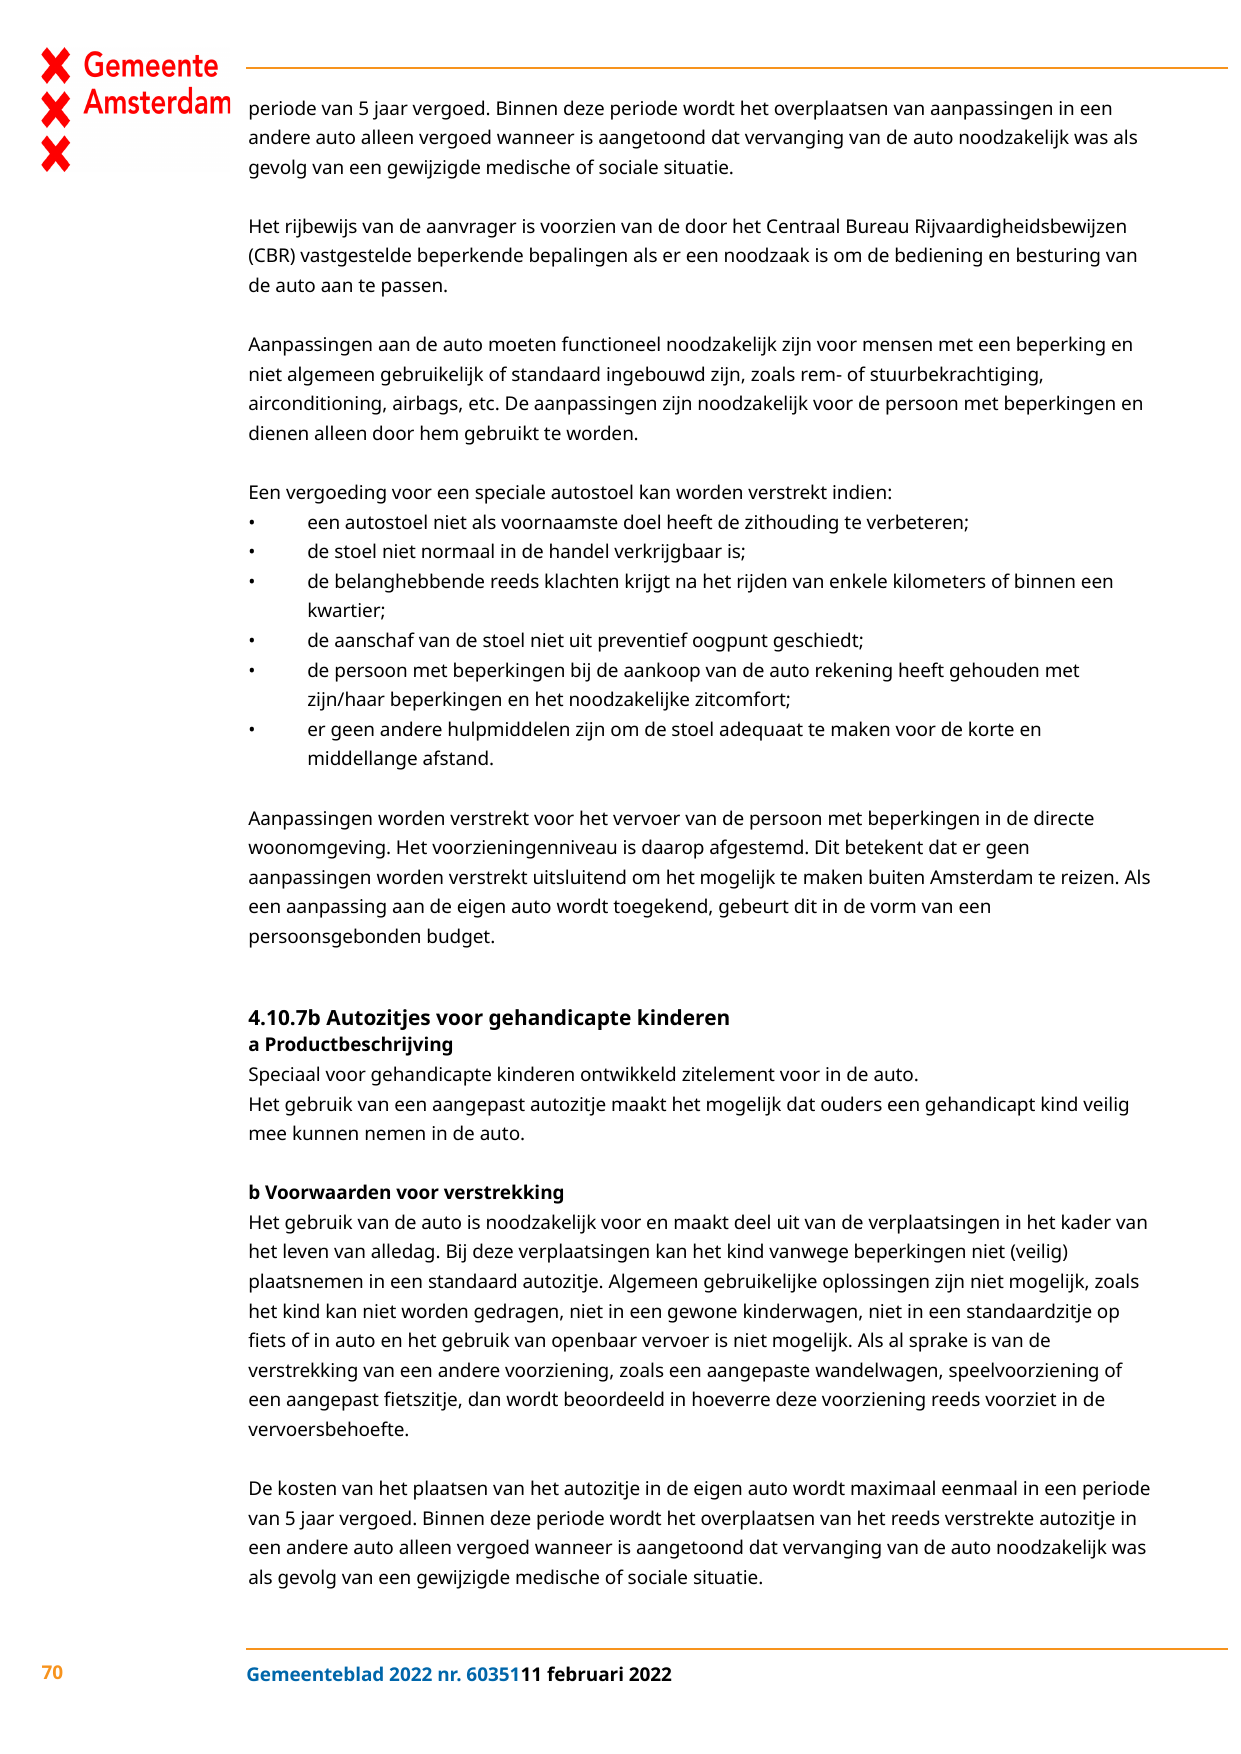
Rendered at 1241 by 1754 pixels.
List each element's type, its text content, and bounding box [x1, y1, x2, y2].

list de aanschaf van de stoel niet uit preventief oogpunt geschiedt; [248, 627, 1152, 653]
text periode van 5 jaar vergoed. Binnen deze periode wordt het overplaatsen van aanpassingen in een andere auto alleen vergoed wanneer is aangetoond dat vervanging van de auto noodzakelijk was als gevolg van een gewijzigde medische of sociale situatie. [248, 95, 1152, 180]
text De kosten van het plaatsen van het autozitje in de eigen auto wordt maximaal eenmaal in een periode van 5 jaar vergoed. Binnen deze periode wordt het overplaatsen van het reeds verstrekte autozitje in een andere auto alleen vergoed wanneer is aangetoond dat vervanging van de auto noodzakelijk was als gevolg van een gewijzigde medische of sociale situatie. [248, 1475, 1152, 1590]
list een autostoel niet als voornaamste doel heeft de zithouding te verbeteren; [248, 509, 1152, 535]
text 4.10.7b Autozitjes voor gehandicapte kinderen [248, 1003, 1152, 1032]
text Het rijbewijs van de aanvrager is voorzien van de door het Centraal Bureau Rijvaardigheidsbewijzen (CBR) vastgestelde beperkende bepalingen als er een noodzaak is om de bediening en besturing van de auto aan te passen. [248, 213, 1152, 298]
list er geen andere hulpmiddelen zijn om de stoel adequaat te maken voor de korte en middellange afstand. [248, 716, 1152, 771]
text Aanpassingen aan de auto moeten functioneel noodzakelijk zijn voor mensen met een beperking en niet algemeen gebruikelijk of standaard ingebouwd zijn, zoals rem- of stuurbekrachtiging, airconditioning, airbags, etc. De aanpassingen zijn noodzakelijk voor de persoon met beperkingen en dienen alleen door hem gebruikt te worden. [248, 331, 1152, 446]
list de belanghebbende reeds klachten krijgt na het rijden van enkele kilometers of binnen een kwartier; [248, 568, 1152, 623]
list de persoon met beperkingen bij de aankoop van de auto rekening heeft gehouden met zijn/haar beperkingen en het noodzakelijke zitcomfort; [248, 657, 1152, 712]
text Aanpassingen worden verstrekt voor het vervoer van de persoon met beperkingen in de directe woonomgeving. Het voorzieningenniveau is daarop afgestemd. Dit betekent dat er geen aanpassingen worden verstrekt uitsluitend om het mogelijk te maken buiten Amsterdam te reizen. Als een aanpassing aan de eigen auto wordt toegekend, gebeurt dit in de vorm van een persoonsgebonden budget. [248, 805, 1152, 949]
text b Voorwaarden voor verstrekking [248, 1179, 1152, 1205]
text Speciaal voor gehandicapte kinderen ontwikkeld zitelement voor in de auto. [248, 1061, 1152, 1087]
text Het gebruik van de auto is noodzakelijk voor en maakt deel uit van de verplaatsingen in het kader van het leven van alledag. Bij deze verplaatsingen kan het kind vanwege beperkingen niet (veilig) plaatsnemen in een standaard autozitje. Algemeen gebruikelijke oplossingen zijn niet mogelijk, zoals het kind kan niet worden gedragen, niet in een gewone kinderwagen, niet in een standaardzitje op fiets of in auto en het gebruik van openbaar vervoer is niet mogelijk. Als al sprake is van de verstrekking van een andere voorziening, zoals een aangepaste wandelwagen, speelvoorziening of een aangepast fietszitje, dan wordt beoordeeld in hoeverre deze voorziening reeds voorziet in de vervoersbehoefte. [248, 1209, 1152, 1442]
list de stoel niet normaal in de handel verkrijgbaar is; [248, 538, 1152, 564]
text Een vergoeding voor een speciale autostoel kan worden verstrekt indien: [248, 479, 1152, 505]
text Het gebruik van een aangepast autozitje maakt het mogelijk dat ouders een gehandicapt kind veilig mee kunnen nemen in de auto. [248, 1091, 1152, 1146]
text a Productbeschrijving [248, 1032, 1152, 1057]
picture [41, 47, 231, 172]
